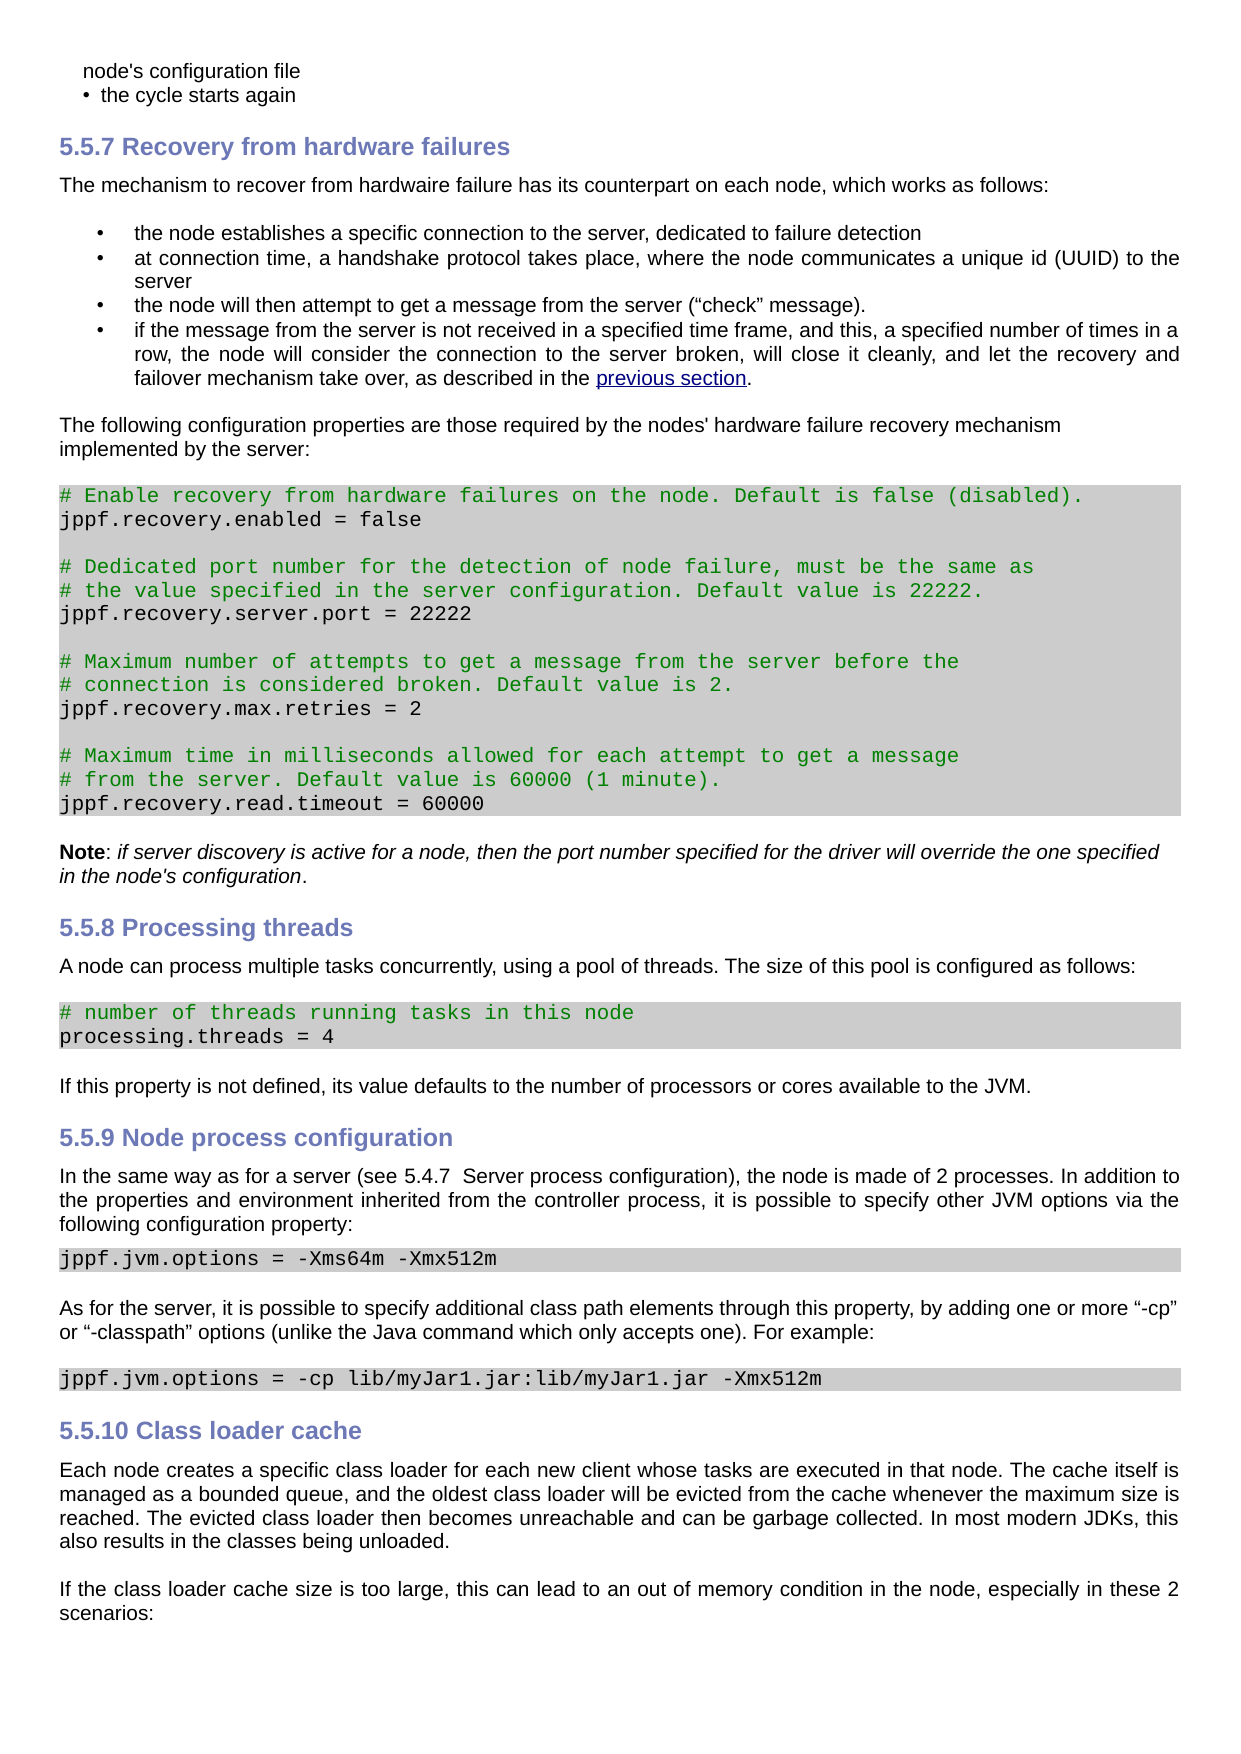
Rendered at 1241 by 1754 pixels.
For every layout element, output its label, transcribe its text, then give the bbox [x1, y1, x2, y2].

text As for the server, it is possible to specify additional class path elements through this property, by adding one or more “-cp” or “-classpath” options (unlike the Java command which only accepts one). For example: [59, 1296, 1181, 1344]
subtitle Processing threads [59, 913, 1181, 942]
list the cycle starts again [83, 83, 1181, 107]
text Each node creates a specific class loader for each new client whose tasks are executed in that node. The cache itself is managed as a bounded queue, and the oldest class loader will be evicted from the cache whenever the maximum size is reached. The evicted class loader then becomes unreachable and can be garbage collected. In most modern JDKs, this also results in the classes being unloaded. [59, 1457, 1181, 1553]
text jppf.recovery.read.timeout = 60000 [59, 793, 1181, 816]
text # from the server. Default value is 60000 (1 minute). [59, 769, 1181, 793]
text # Maximum number of attempts to get a message from the server before the [59, 651, 1181, 674]
text # the value specified in the server configuration. Default value is 22222. [59, 580, 1181, 603]
list node's configuration file [83, 59, 1181, 83]
text If the class loader cache size is too large, this can lead to an out of memory condition in the node, especially in these 2 scenarios: [59, 1577, 1181, 1625]
list at connection time, a handshake protocol takes place, where the node communicates a unique id (UUID) to the server [97, 245, 1181, 293]
text jppf.jvm.options = -Xms64m -Xmx512m [59, 1248, 1181, 1272]
text # Maximum time in milliseconds allowed for each attempt to get a message [59, 745, 1181, 769]
text jppf.recovery.server.port = 22222 [59, 603, 1181, 627]
list the node will then attempt to get a message from the server (“check” message). [97, 293, 1181, 317]
text The following configuration properties are those required by the nodes' hardware failure recovery mechanism implemented by the server: [59, 413, 1181, 461]
subtitle Class loader cache [59, 1416, 1181, 1445]
list if the message from the server is not received in a specified time frame, and this, a specified number of times in a row, the node will consider the connection to the server broken, will close it cleanly, and let the recovery and failover mechanism take over, as described in the previous section. [97, 317, 1181, 389]
text # number of threads running tasks in this node processing.threads = 4 [59, 1002, 1181, 1049]
subtitle Node process configuration [59, 1122, 1181, 1151]
text In the same way as for a server (see 5.4.7 Server process configuration), the node is made of 2 processes. In addition to the properties and environment inherited from the controller process, it is possible to specify other JVM options via the following configuration property: [59, 1164, 1181, 1236]
text If this property is not defined, its value defaults to the number of processors or cores available to the JVM. [59, 1073, 1181, 1097]
list the node establishes a specific connection to the server, dedicated to failure detection [97, 221, 1181, 245]
subtitle Recovery from hardware failures [59, 132, 1181, 161]
text # Enable recovery from hardware failures on the node. Default is false (disabled). [59, 485, 1181, 509]
text # connection is considered broken. Default value is 2. [59, 674, 1181, 698]
text A node can process multiple tasks concurrently, using a pool of threads. The size of this pool is configured as follows: [59, 954, 1181, 978]
text # Dedicated port number for the detection of node failure, must be the same as [59, 556, 1181, 580]
text jppf.jvm.options = -cp lib/myJar1.jar:lib/myJar1.jar -Xmx512m [59, 1368, 1181, 1391]
text The mechanism to recover from hardwaire failure has its counterpart on each node, which works as follows: [59, 173, 1181, 197]
text jppf.recovery.max.retries = 2 [59, 698, 1181, 722]
text jppf.recovery.enabled = false [59, 509, 1181, 532]
text Note: if server discovery is active for a node, then the port number specified for the driver will override the one specified in the node's configuration. [59, 840, 1181, 888]
